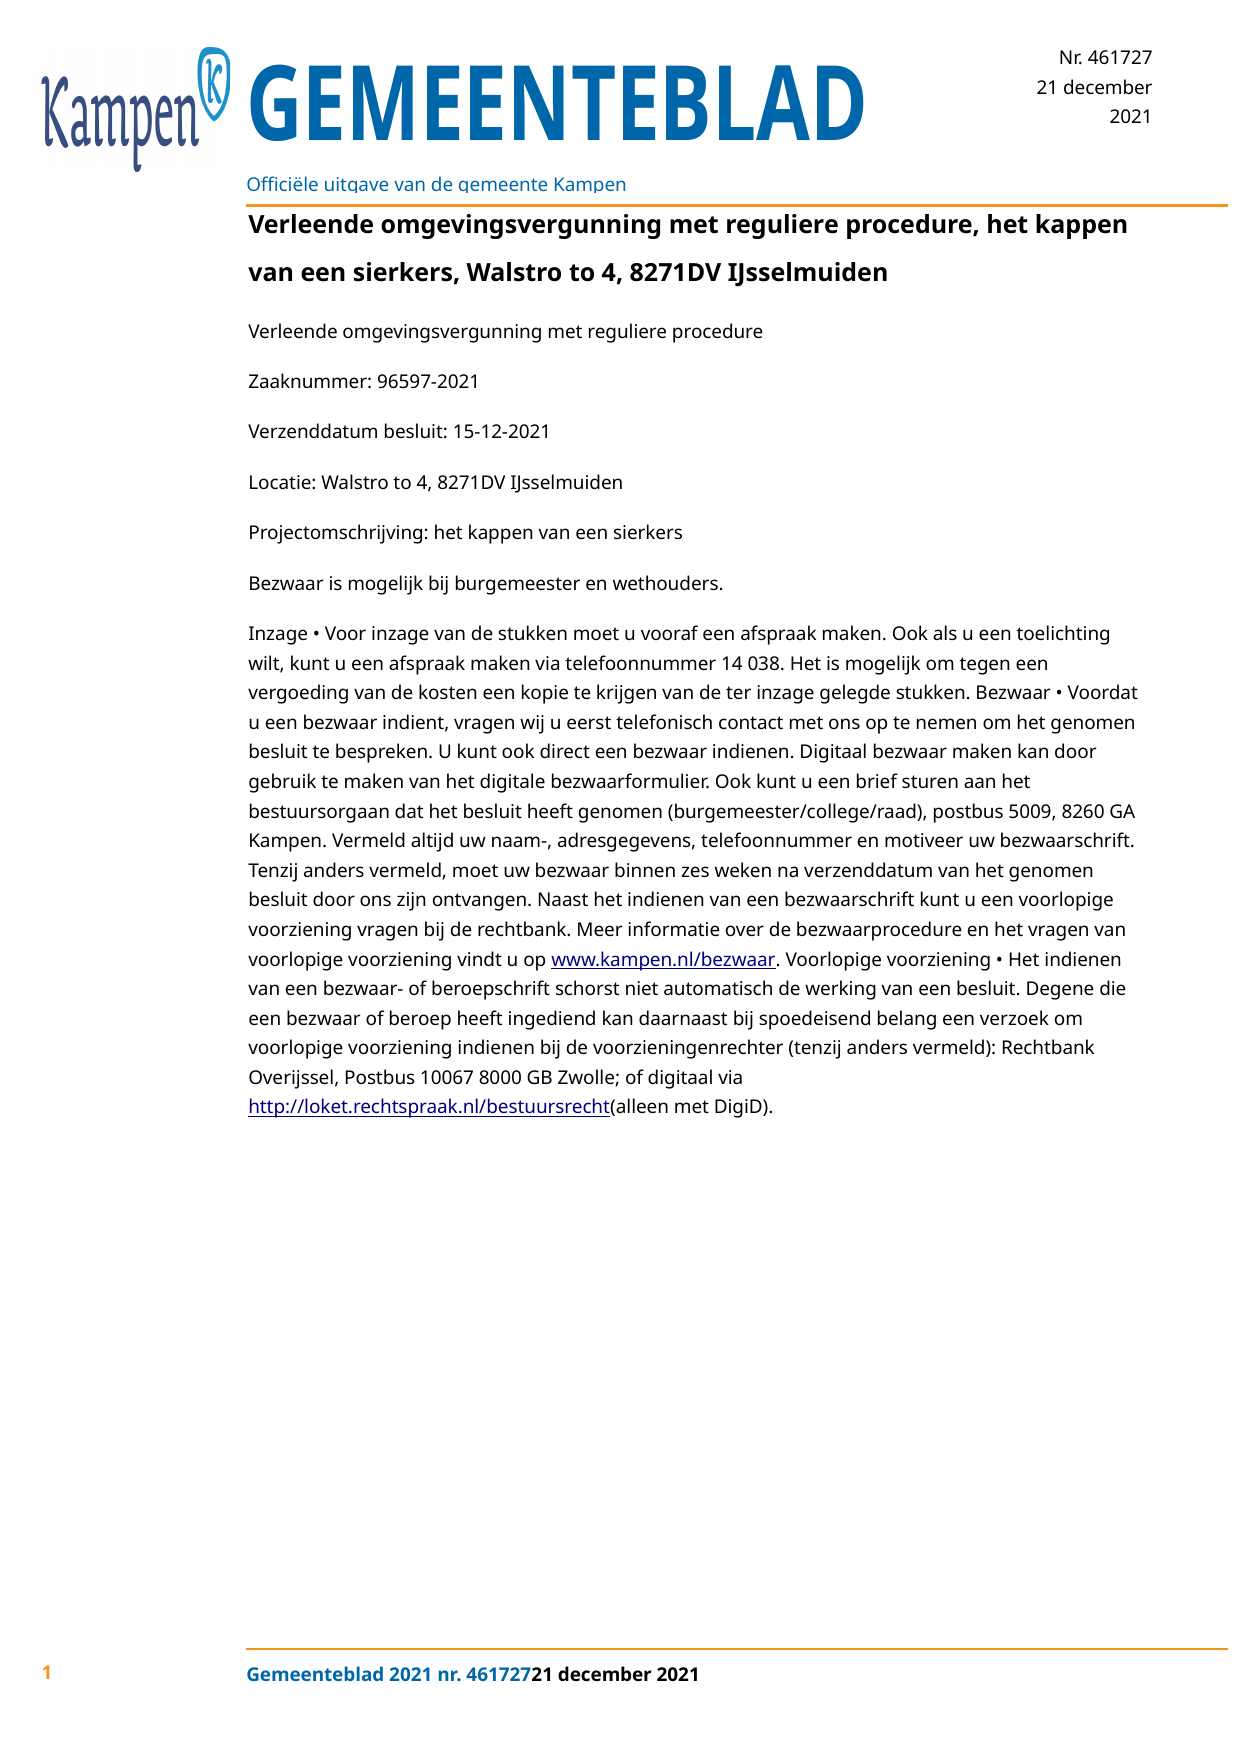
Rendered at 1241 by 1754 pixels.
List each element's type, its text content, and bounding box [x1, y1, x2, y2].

text Verleende omgevingsvergunning met reguliere procedure [248, 318, 1152, 344]
text Projectomschrijving: het kappen van een sierkers [248, 519, 1152, 545]
text Inzage • Voor inzage van de stukken moet u vooraf een afspraak maken. Ook als u een toelichting wilt, kunt u een afspraak maken via telefoonnummer 14 038. Het is mogelijk om tegen een vergoeding van de kosten een kopie te krijgen van de ter inzage gelegde stukken. Bezwaar • Voordat u een bezwaar indient, vragen wij u eerst telefonisch contact met ons op te nemen om het genomen besluit te bespreken. U kunt ook direct een bezwaar indienen. Digitaal bezwaar maken kan door gebruik te maken van het digitale bezwaarformulier. Ook kunt u een brief sturen aan het bestuursorgaan dat het besluit heeft genomen (burgemeester/college/raad), postbus 5009, 8260 GA Kampen. Vermeld altijd uw naam-, adresgegevens, telefoonnummer en motiveer uw bezwaarschrift. Tenzij anders vermeld, moet uw bezwaar binnen zes weken na verzenddatum van het genomen besluit door ons zijn ontvangen. Naast het indienen van een bezwaarschrift kunt u een voorlopige voorziening vragen bij de rechtbank. Meer informatie over de bezwaarprocedure en het vragen van voorlopige voorziening vindt u op www.kampen.nl/bezwaar. Voorlopige voorziening • Het indienen van een bezwaar- of beroepschrift schorst niet automatisch de werking van een besluit. Degene die een bezwaar of beroep heeft ingediend kan daarnaast bij spoedeisend belang een verzoek om voorlopige voorziening indienen bij de voorzieningenrechter (tenzij anders vermeld): Rechtbank Overijssel, Postbus 10067 8000 GB Zwolle; of digitaal via http://loket.rechtspraak.nl/bestuursrecht(alleen met DigiD). [248, 620, 1152, 1119]
text Zaaknummer: 96597-2021 [248, 368, 1152, 394]
text Verleende omgevingsvergunning met reguliere procedure, het kappen van een sierkers, Walstro to 4, 8271DV IJsselmuiden [248, 207, 1152, 288]
text Verzenddatum besluit: 15-12-2021 [248, 419, 1152, 444]
picture [41, 47, 231, 172]
text Locatie: Walstro to 4, 8271DV IJsselmuiden [248, 469, 1152, 495]
text Bezwaar is mogelijk bij burgemeester en wethouders. [248, 570, 1152, 596]
